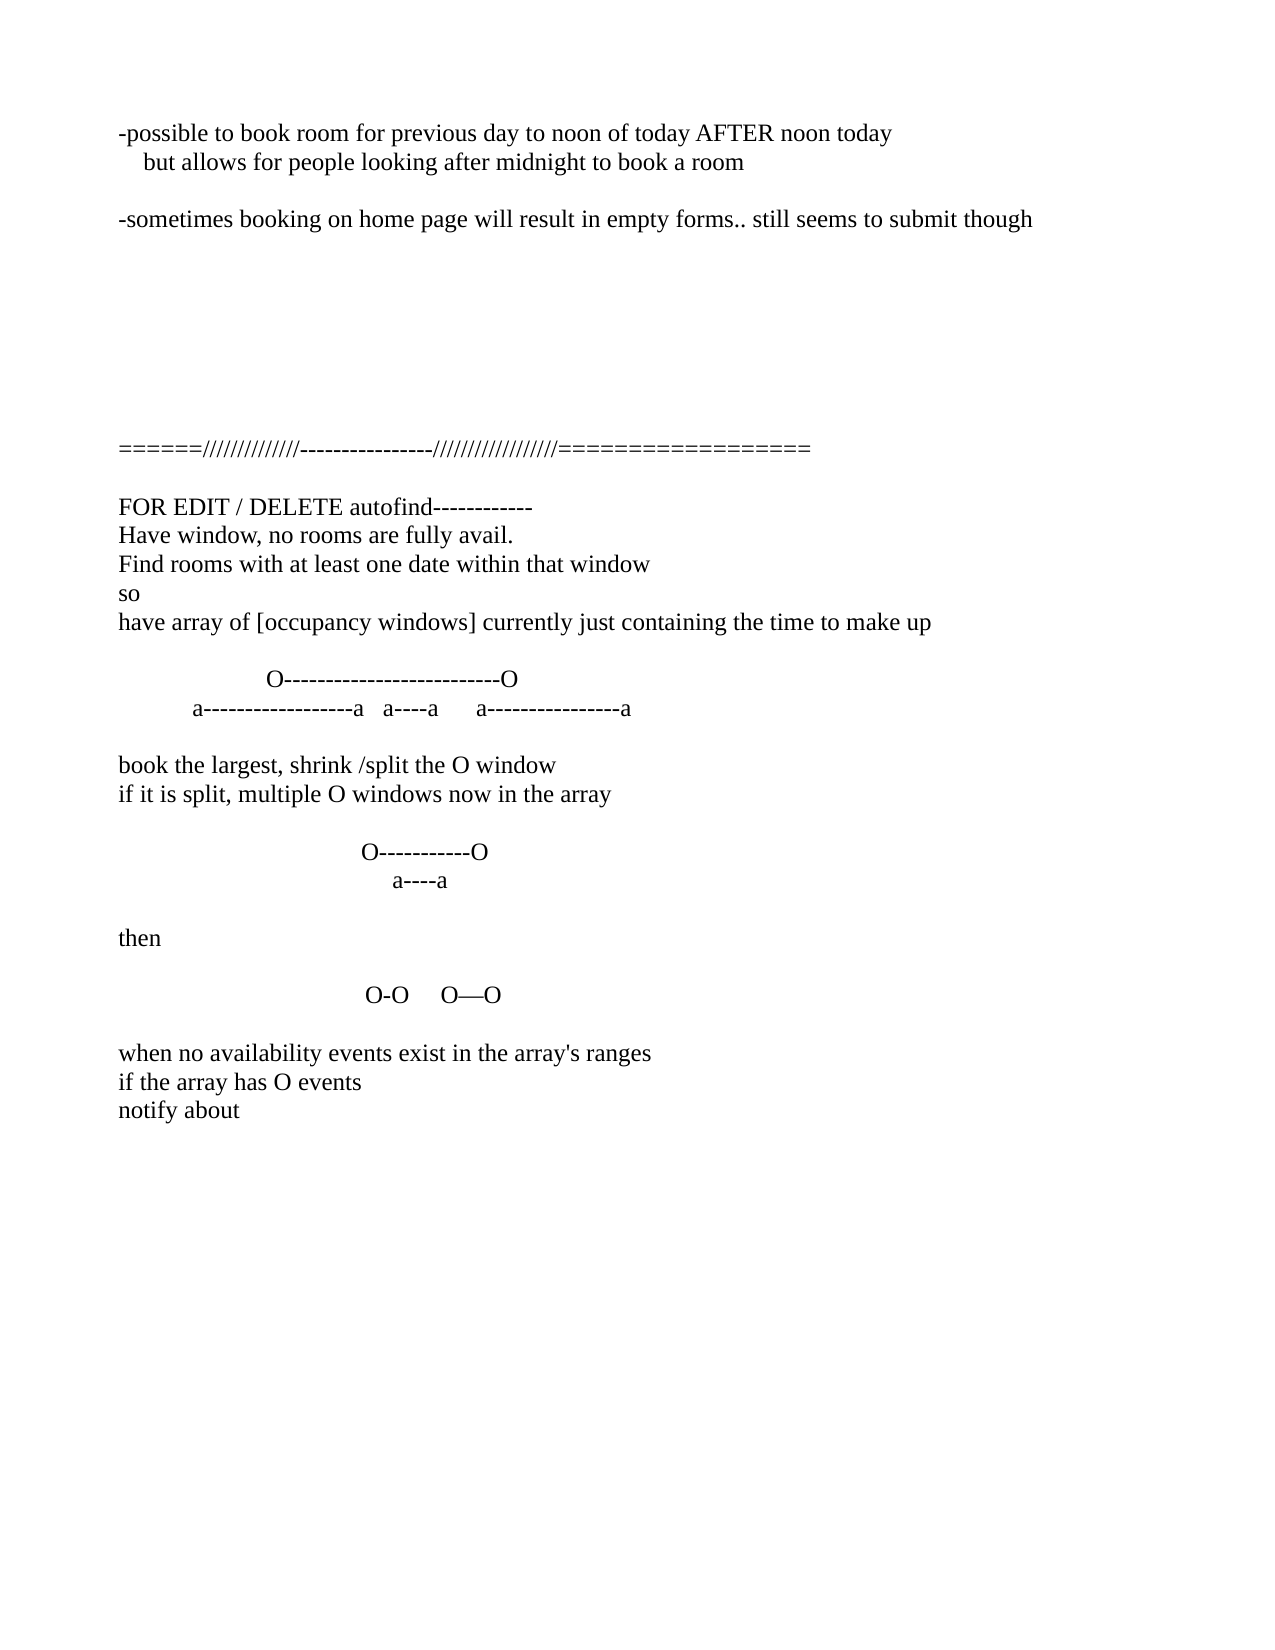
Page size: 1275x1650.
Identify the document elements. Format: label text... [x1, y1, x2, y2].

text notify about [118, 1096, 1157, 1124]
text a------------------a a----a a----------------a [118, 693, 1157, 722]
text have array of [occupancy windows] currently just containing the time to make up [118, 607, 1157, 636]
text so [118, 578, 1157, 607]
text Find rooms with at least one date within that window [118, 549, 1157, 578]
text but allows for people looking after midnight to book a room [118, 147, 1157, 176]
text if the array has O events [118, 1067, 1157, 1096]
text if it is split, multiple O windows now in the array [118, 779, 1157, 808]
text a----a [118, 866, 1157, 894]
text -possible to book room for previous day to noon of today AFTER noon today [118, 118, 1157, 147]
text when no availability events exist in the array's ranges [118, 1038, 1157, 1067]
text O-----------O [118, 837, 1157, 866]
text O--------------------------O [118, 664, 1157, 693]
text -sometimes booking on home page will result in empty forms.. still seems to submit though [118, 204, 1157, 233]
text O-O O—O [118, 981, 1157, 1009]
text book the largest, shrink /split the O window [118, 751, 1157, 779]
text Have window, no rooms are fully avail. [118, 521, 1157, 549]
text then [118, 923, 1157, 952]
text ======//////////////----------------//////////////////================== [118, 434, 1157, 463]
text FOR EDIT / DELETE autofind------------ [118, 492, 1157, 521]
